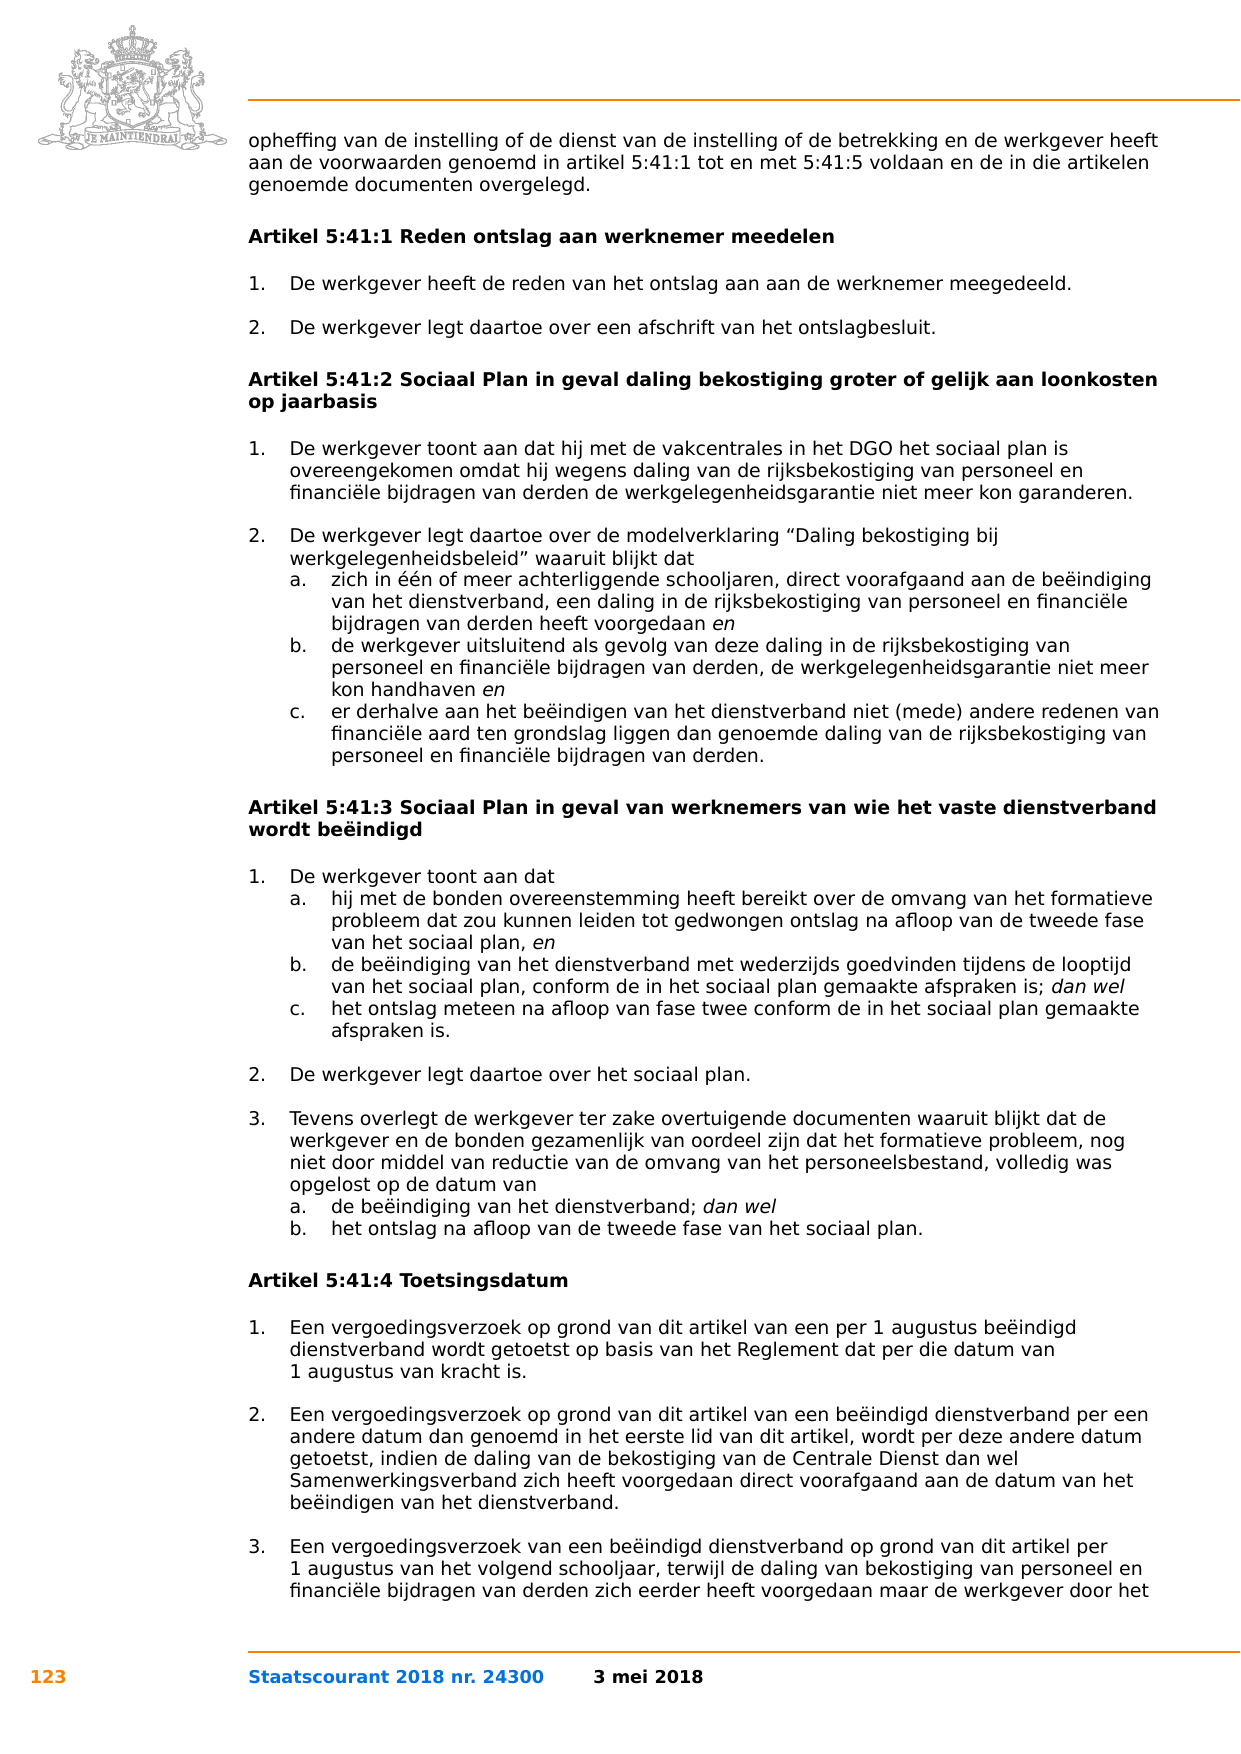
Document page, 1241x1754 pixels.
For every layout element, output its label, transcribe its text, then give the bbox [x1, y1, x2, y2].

text b. de werkgever uitsluitend als gevolg van deze daling in de rijksbekostiging van personeel en financiële bijdragen van derden, de werkgelegenheidsgarantie niet meer kon handhaven en [289, 635, 1163, 701]
text 3. Een vergoedingsverzoek van een beëindigd dienstverband op grond van dit artikel per 1 augustus van het volgend schooljaar, terwijl de daling van bekostiging van personeel en financiële bijdragen van derden zich eerder heeft voorgedaan maar de werkgever door het [248, 1536, 1163, 1602]
picture [38, 25, 227, 150]
text 1. De werkgever toont aan dat hij met de vakcentrales in het DGO het sociaal plan is overeengekomen omdat hij wegens daling van de rijksbekostiging van personeel en financiële bijdragen van derden de werkgelegenheidsgarantie niet meer kon garanderen. [248, 438, 1163, 503]
text 2. De werkgever legt daartoe over de modelverklaring “Daling bekostiging bij werkgelegenheidsbeleid” waaruit blijkt dat [248, 525, 1163, 569]
text 2. Een vergoedingsverzoek op grond van dit artikel van een beëindigd dienstverband per een andere datum dan genoemd in het eerste lid van dit artikel, wordt per deze andere datum getoetst, indien de daling van de bekostiging van de Centrale Dienst dan wel Samenwerkingsverband zich heeft voorgedaan direct voorafgaand aan de datum van het beëindigen van het dienstverband. [248, 1404, 1163, 1514]
text 1. De werkgever toont aan dat [248, 866, 1163, 888]
subtitle Artikel 5:41:4 Toetsingsdatum [248, 1269, 1163, 1292]
text c. het ontslag meteen na afloop van fase twee conform de in het sociaal plan gemaakte afspraken is. [289, 998, 1163, 1042]
text 2. De werkgever legt daartoe over het sociaal plan. [248, 1064, 1163, 1086]
text 1. Een vergoedingsverzoek op grond van dit artikel van een per 1 augustus beëindigd dienstverband wordt getoetst op basis van het Reglement dat per die datum van 1 augustus van kracht is. [248, 1317, 1163, 1382]
subtitle Artikel 5:41:3 Sociaal Plan in geval van werknemers van wie het vaste dienstverband wordt beëindigd [248, 797, 1163, 841]
text a. zich in één of meer achterliggende schooljaren, direct voorafgaand aan de beëindiging van het dienstverband, een daling in de rijksbekostiging van personeel en financiële bijdragen van derden heeft voorgedaan en [289, 569, 1163, 635]
text a. hij met de bonden overeenstemming heeft bereikt over de omvang van het formatieve probleem dat zou kunnen leiden tot gedwongen ontslag na afloop van de tweede fase van het sociaal plan, en [289, 888, 1163, 954]
text 1. De werkgever heeft de reden van het ontslag aan aan de werknemer meegedeeld. [248, 273, 1163, 295]
text 3. Tevens overlegt de werkgever ter zake overtuigende documenten waaruit blijkt dat de werkgever en de bonden gezamenlijk van oordeel zijn dat het formatieve probleem, nog niet door middel van reductie van de omvang van het personeelsbestand, volledig was opgelost op de datum van [248, 1108, 1163, 1196]
text b. de beëindiging van het dienstverband met wederzijds goedvinden tijdens de looptijd van het sociaal plan, conform de in het sociaal plan gemaakte afspraken is; dan wel [289, 954, 1163, 998]
text 2. De werkgever legt daartoe over een afschrift van het ontslagbesluit. [248, 317, 1163, 339]
text b. het ontslag na afloop van de tweede fase van het sociaal plan. [289, 1218, 1163, 1239]
subtitle Artikel 5:41:2 Sociaal Plan in geval daling bekostiging groter of gelijk aan loonkosten op jaarbasis [248, 369, 1163, 413]
text opheffing van de instelling of de dienst van de instelling of de betrekking en de werkgever heeft aan de voorwaarden genoemd in artikel 5:41:1 tot en met 5:41:5 voldaan en de in die artikelen genoemde documenten overgelegd. [248, 130, 1163, 196]
subtitle Artikel 5:41:1 Reden ontslag aan werknemer meedelen [248, 226, 1163, 248]
text c. er derhalve aan het beëindigen van het dienstverband niet (mede) andere redenen van financiële aard ten grondslag liggen dan genoemde daling van de rijksbekostiging van personeel en financiële bijdragen van derden. [289, 701, 1163, 767]
text a. de beëindiging van het dienstverband; dan wel [289, 1196, 1163, 1218]
